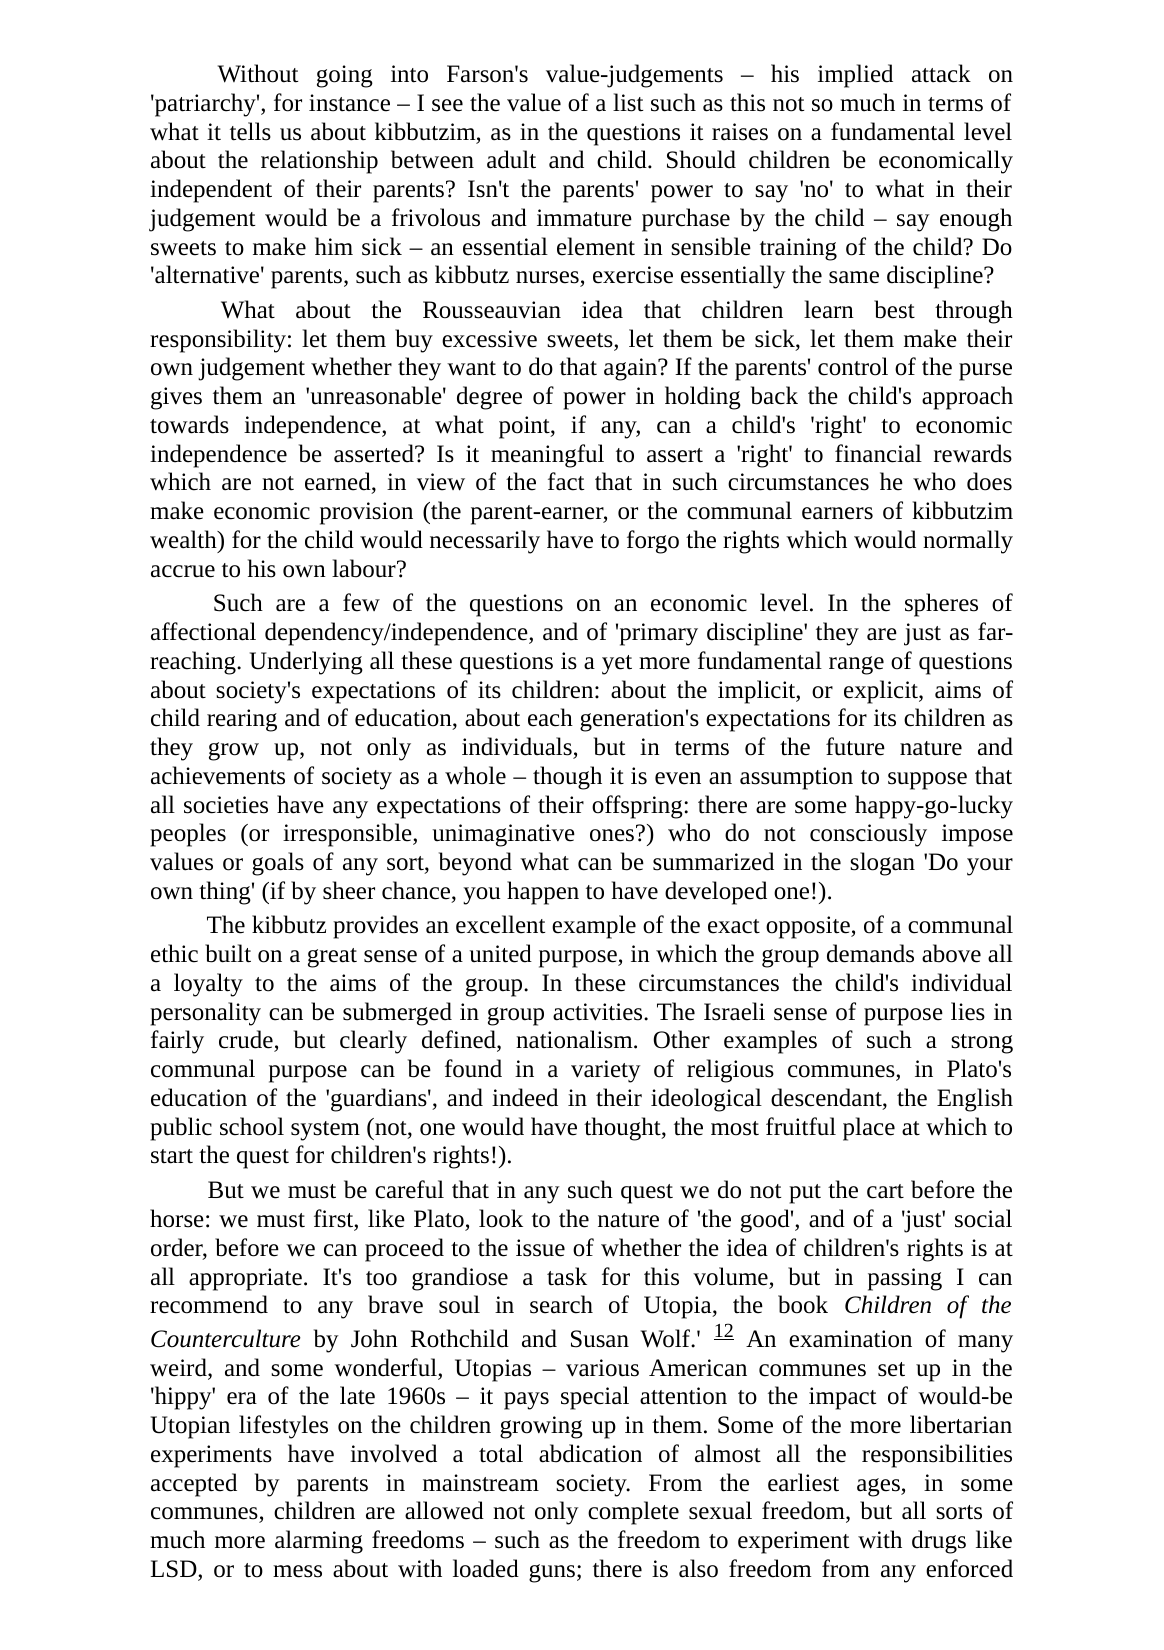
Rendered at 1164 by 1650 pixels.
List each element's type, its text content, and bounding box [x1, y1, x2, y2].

text The kibbutz provides an excellent example of the exact opposite, of a communal ethic built on a great sense of a united purpose, in which the group demands above all a loyalty to the aims of the group. In these circumstances the child's individual personality can be submerged in group activities. The Israeli sense of purpose lies in fairly crude, but clearly defined, nationalism. Other examples of such a strong communal purpose can be found in a variety of religious communes, in Plato's education of the 'guardians', and indeed in their ideological descendant, the English public school system (not, one would have thought, the most fruitful place at which to start the quest for children's rights!). [150, 911, 1014, 1169]
text Without going into Farson's value-judgements – his implied attack on 'patriarchy', for instance – I see the value of a list such as this not so much in terms of what it tells us about kibbutzim, as in the questions it raises on a fundamental level about the relationship between adult and child. Should children be economically independent of their parents? Isn't the parents' power to say 'no' to what in their judgement would be a frivolous and immature purchase by the child – say enough sweets to make him sick – an essential element in sensible training of the child? Do 'alternative' parents, such as kibbutz nurses, exercise essentially the same discipline? [150, 59, 1014, 289]
text What about the Rousseauvian idea that children learn best through responsibility: let them buy excessive sweets, let them be sick, let them make their own judgement whether they want to do that again? If the parents' control of the purse gives them an 'unreasonable' degree of power in holding back the child's approach towards independence, at what point, if any, can a child's 'right' to economic independence be asserted? Is it meaningful to assert a 'right' to financial rewards which are not earned, in view of the fact that in such circumstances he who does make economic provision (the parent-earner, or the communal earners of kibbutzim wealth) for the child would necessarily have to forgo the rights which would normally accrue to his own labour? [150, 295, 1014, 582]
text But we must be careful that in any such quest we do not put the cart before the horse: we must first, like Plato, look to the nature of 'the good', and of a 'just' social order, before we can proceed to the issue of whether the idea of children's rights is at all appropriate. It's too grandiose a task for this volume, but in passing I can recommend to any brave soul in search of Utopia, the book Children of the Counterculture by John Rothchild and Susan Wolf.' 12 An examination of many weird, and some wonderful, Utopias – various American communes set up in the 'hippy' era of the late 1960s – it pays special attention to the impact of would-be Utopian lifestyles on the children growing up in them. Some of the more libertarian experiments have involved a total abdication of almost all the responsibilities accepted by parents in mainstream society. From the earliest ages, in some communes, children are allowed not only complete sexual freedom, but all sorts of much more alarming freedoms – such as the freedom to experiment with drugs like LSD, or to mess about with loaded guns; there is also freedom from any enforced [150, 1175, 1014, 1583]
text Such are a few of the questions on an economic level. In the spheres of affectional dependency/independence, and of 'primary discipline' they are just as far-reaching. Underlying all these questions is a yet more fundamental range of questions about society's expectations of its children: about the implicit, or explicit, aims of child rearing and of education, about each generation's expectations for its children as they grow up, not only as individuals, but in terms of the future nature and achievements of society as a whole – though it is even an assumption to suppose that all societies have any expectations of their offspring: there are some happy-go-lucky peoples (or irresponsible, unimaginative ones?) who do not consciously impose values or goals of any sort, beyond what can be summarized in the slogan 'Do your own thing' (if by sheer chance, you happen to have developed one!). [150, 588, 1014, 905]
